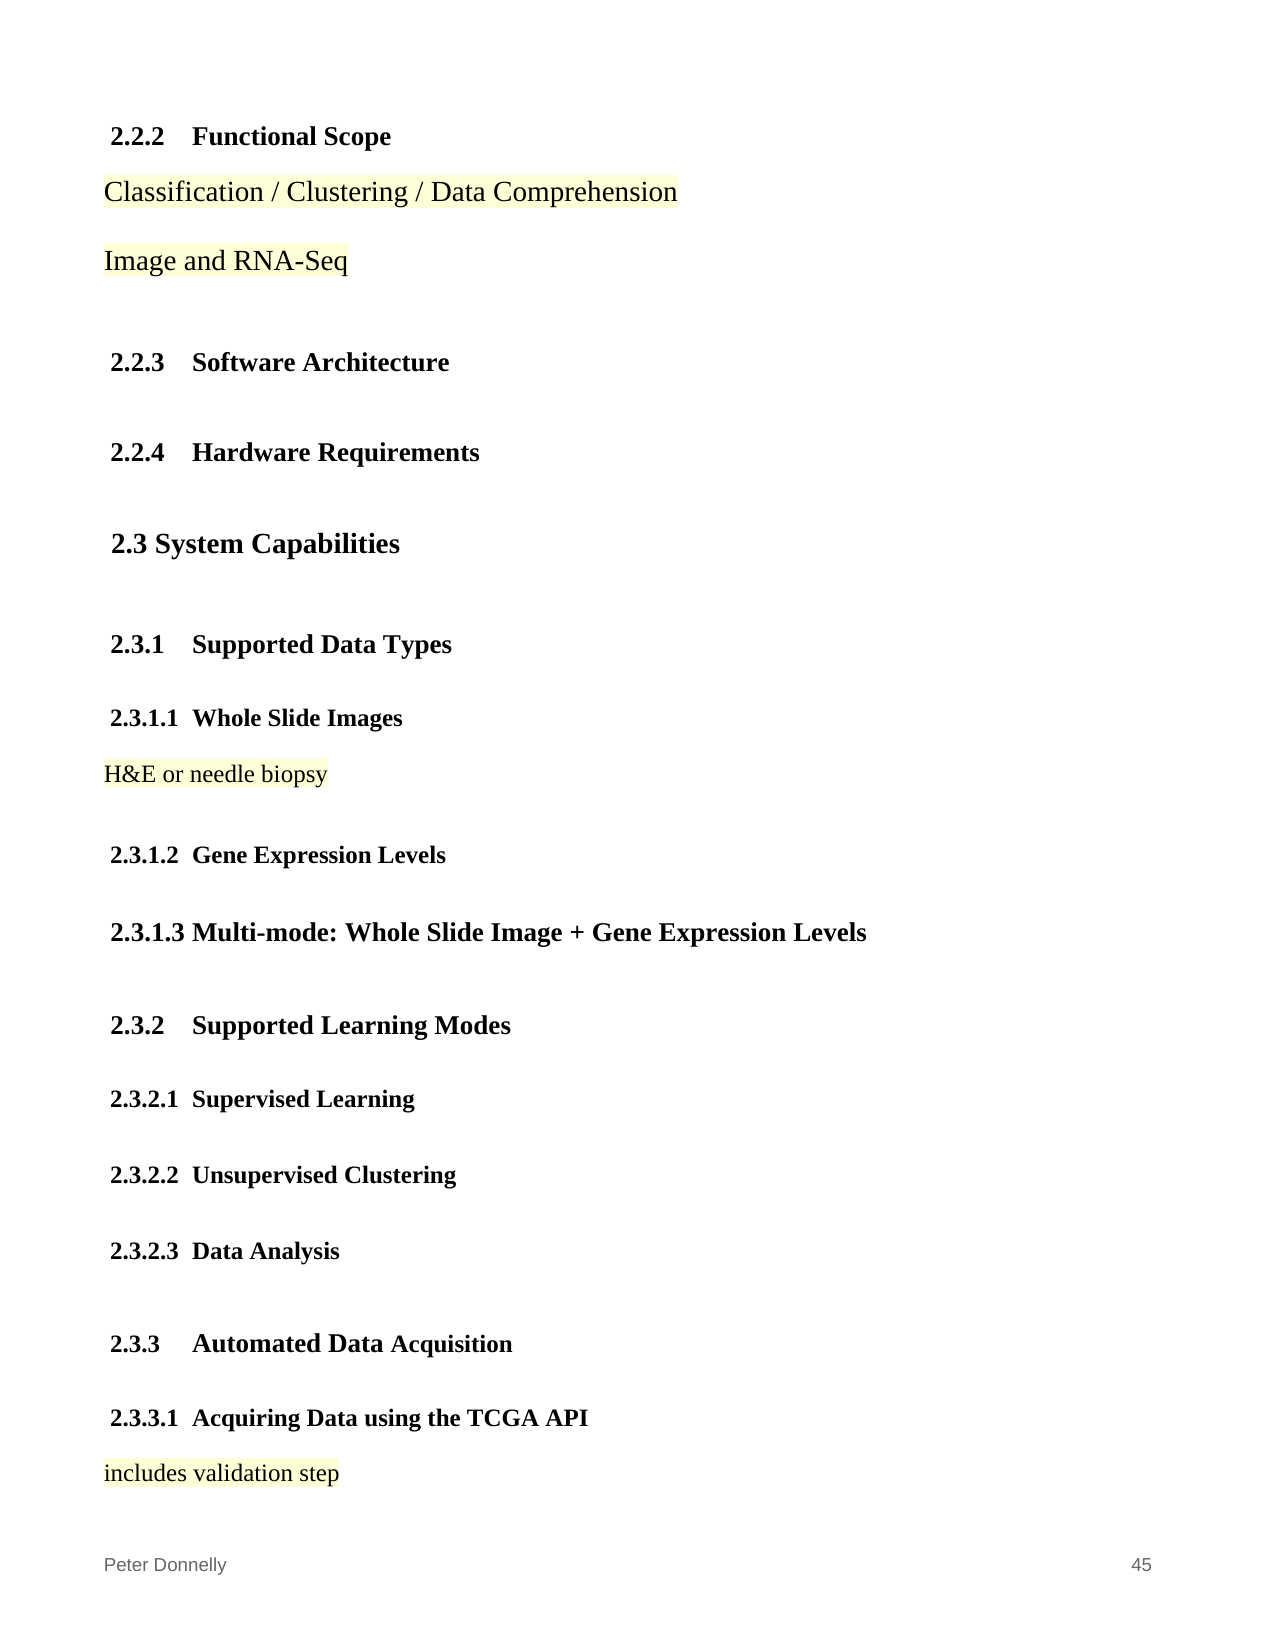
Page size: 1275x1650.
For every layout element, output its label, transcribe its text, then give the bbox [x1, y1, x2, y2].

text Classification / Clustering / Data Comprehension [103, 174, 1181, 208]
subtitle Data Analysis [103, 1236, 1181, 1265]
subtitle Functional Scope [103, 120, 1181, 151]
subtitle Supported Data Types [103, 628, 1181, 659]
subtitle Automated Data Acquisition [103, 1327, 1181, 1358]
subtitle Unsupervised Clustering [103, 1161, 1181, 1189]
subtitle System Capabilities [103, 526, 1181, 560]
subtitle Software Architecture [103, 346, 1181, 377]
subtitle Multi-mode: Whole Slide Image + Gene Expression Levels [103, 916, 1181, 947]
subtitle Acquiring Data using the TCGA API [103, 1403, 1181, 1431]
subtitle Hardware Requirements [103, 436, 1181, 467]
text Image and RNA-Seq [103, 243, 1181, 276]
subtitle Supported Learning Modes [103, 1009, 1181, 1040]
text includes validation step [103, 1458, 1181, 1487]
subtitle Gene Expression Levels [103, 840, 1181, 869]
text H&E or needle biopsy [103, 759, 1181, 787]
subtitle Whole Slide Images [103, 703, 1181, 732]
subtitle Supervised Learning [103, 1084, 1181, 1113]
